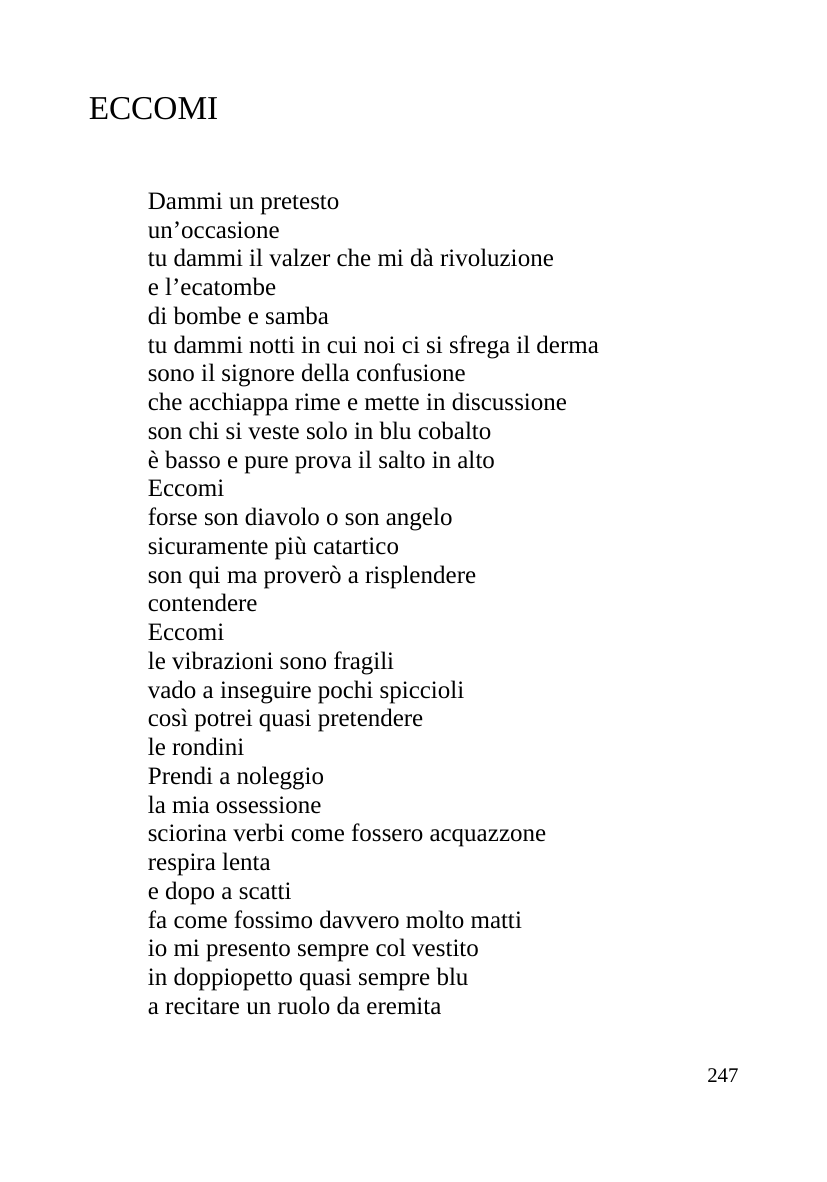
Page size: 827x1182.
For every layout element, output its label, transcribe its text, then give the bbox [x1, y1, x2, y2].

text Dammi un pretesto [148, 186, 738, 215]
text e l’ecatombe [148, 272, 738, 301]
text così potrei quasi pretendere [148, 703, 738, 732]
text la mia ossessione [148, 790, 738, 818]
text forse son diavolo o son angelo [148, 502, 738, 531]
text che acchiappa rime e mette in discussione [148, 387, 738, 416]
text vado a inseguire pochi spiccioli [148, 675, 738, 703]
text sciorina verbi come fossero acquazzone [148, 818, 738, 847]
text ECCOMI [88, 88, 738, 127]
text son chi si veste solo in blu cobalto [148, 416, 738, 445]
text le vibrazioni sono fragili [148, 646, 738, 675]
text in doppiopetto quasi sempre blu [148, 962, 738, 991]
text fa come fossimo davvero molto matti [148, 905, 738, 933]
text sono il signore della confusione [148, 358, 738, 387]
text di bombe e samba [148, 301, 738, 330]
text un’occasione [148, 215, 738, 243]
text sicuramente più catartico [148, 531, 738, 560]
text io mi presento sempre col vestito [148, 933, 738, 962]
text Prendi a noleggio [148, 761, 738, 790]
text tu dammi notti in cui noi ci si sfrega il derma [148, 330, 738, 358]
text son qui ma proverò a risplendere [148, 560, 738, 588]
text a recitare un ruolo da eremita [148, 991, 738, 1020]
text le rondini [148, 732, 738, 761]
text Eccomi [148, 617, 738, 646]
text Eccomi [148, 473, 738, 502]
text e dopo a scatti [148, 876, 738, 905]
text respira lenta [148, 847, 738, 876]
text è basso e pure prova il salto in alto [148, 445, 738, 473]
text tu dammi il valzer che mi dà rivoluzione [148, 243, 738, 272]
text contendere [148, 588, 738, 617]
